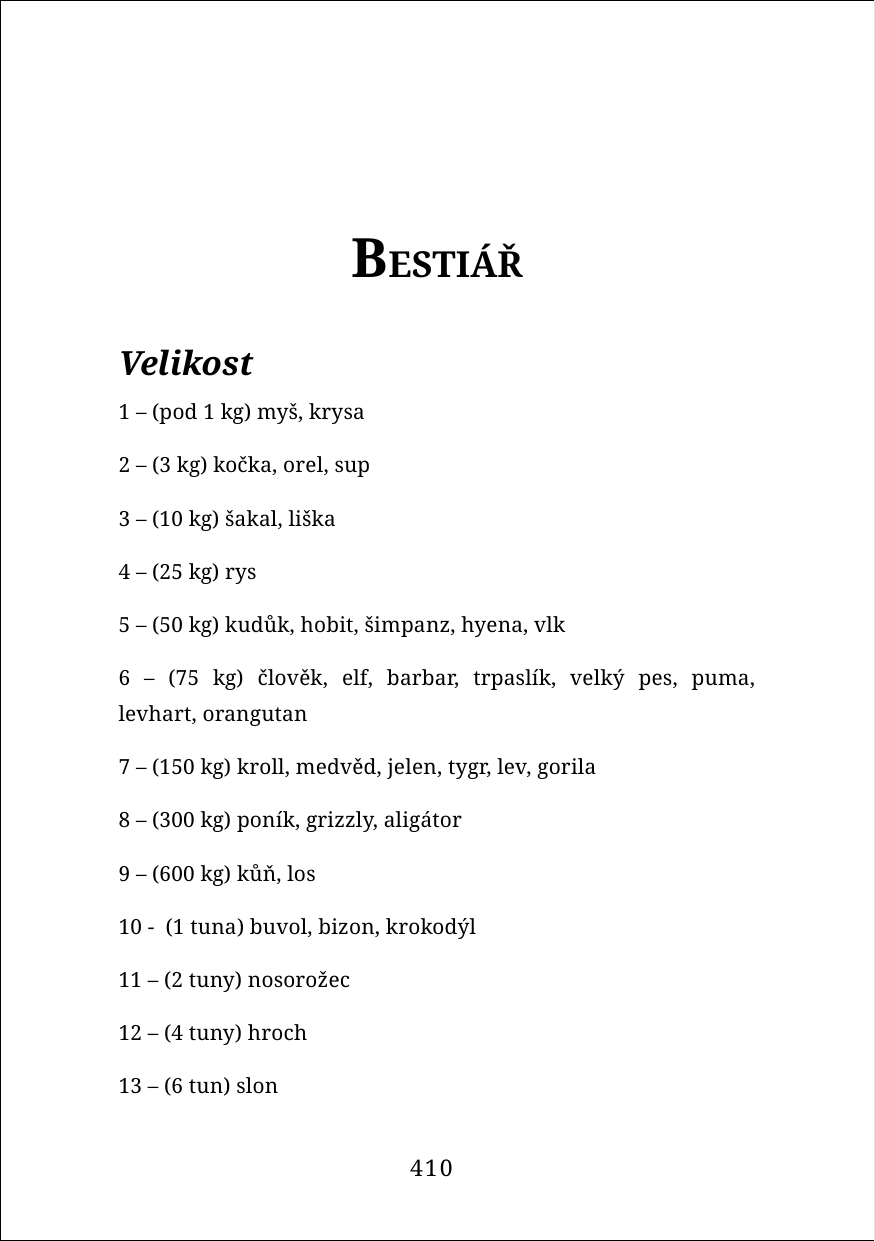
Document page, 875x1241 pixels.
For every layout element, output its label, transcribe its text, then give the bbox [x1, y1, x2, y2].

text 5 – (50 kg) kudůk, hobit, šimpanz, hyena, vlk [118, 610, 756, 639]
text 1 – (pod 1 kg) myš, krysa [118, 397, 756, 426]
text 8 – (300 kg) poník, grizzly, aligátor [118, 805, 756, 834]
text 12 – (4 tuny) hroch [118, 1018, 756, 1047]
text 7 – (150 kg) kroll, medvěd, jelen, tygr, lev, gorila [118, 752, 756, 781]
text 6 – (75 kg) člověk, elf, barbar, trpaslík, velký pes, puma, levhart, orangutan [118, 663, 756, 727]
subtitle Velikost [118, 340, 756, 386]
text 10 - (1 tuna) buvol, bizon, krokodýl [118, 912, 756, 940]
text 2 – (3 kg) kočka, orel, sup [118, 451, 756, 479]
subtitle Bestiář [118, 219, 756, 293]
text 11 – (2 tuny) nosorožec [118, 965, 756, 993]
text 9 – (600 kg) kůň, los [118, 859, 756, 887]
text 13 – (6 tun) slon [118, 1072, 756, 1100]
text 3 – (10 kg) šakal, liška [118, 504, 756, 532]
text 4 – (25 kg) rys [118, 557, 756, 585]
